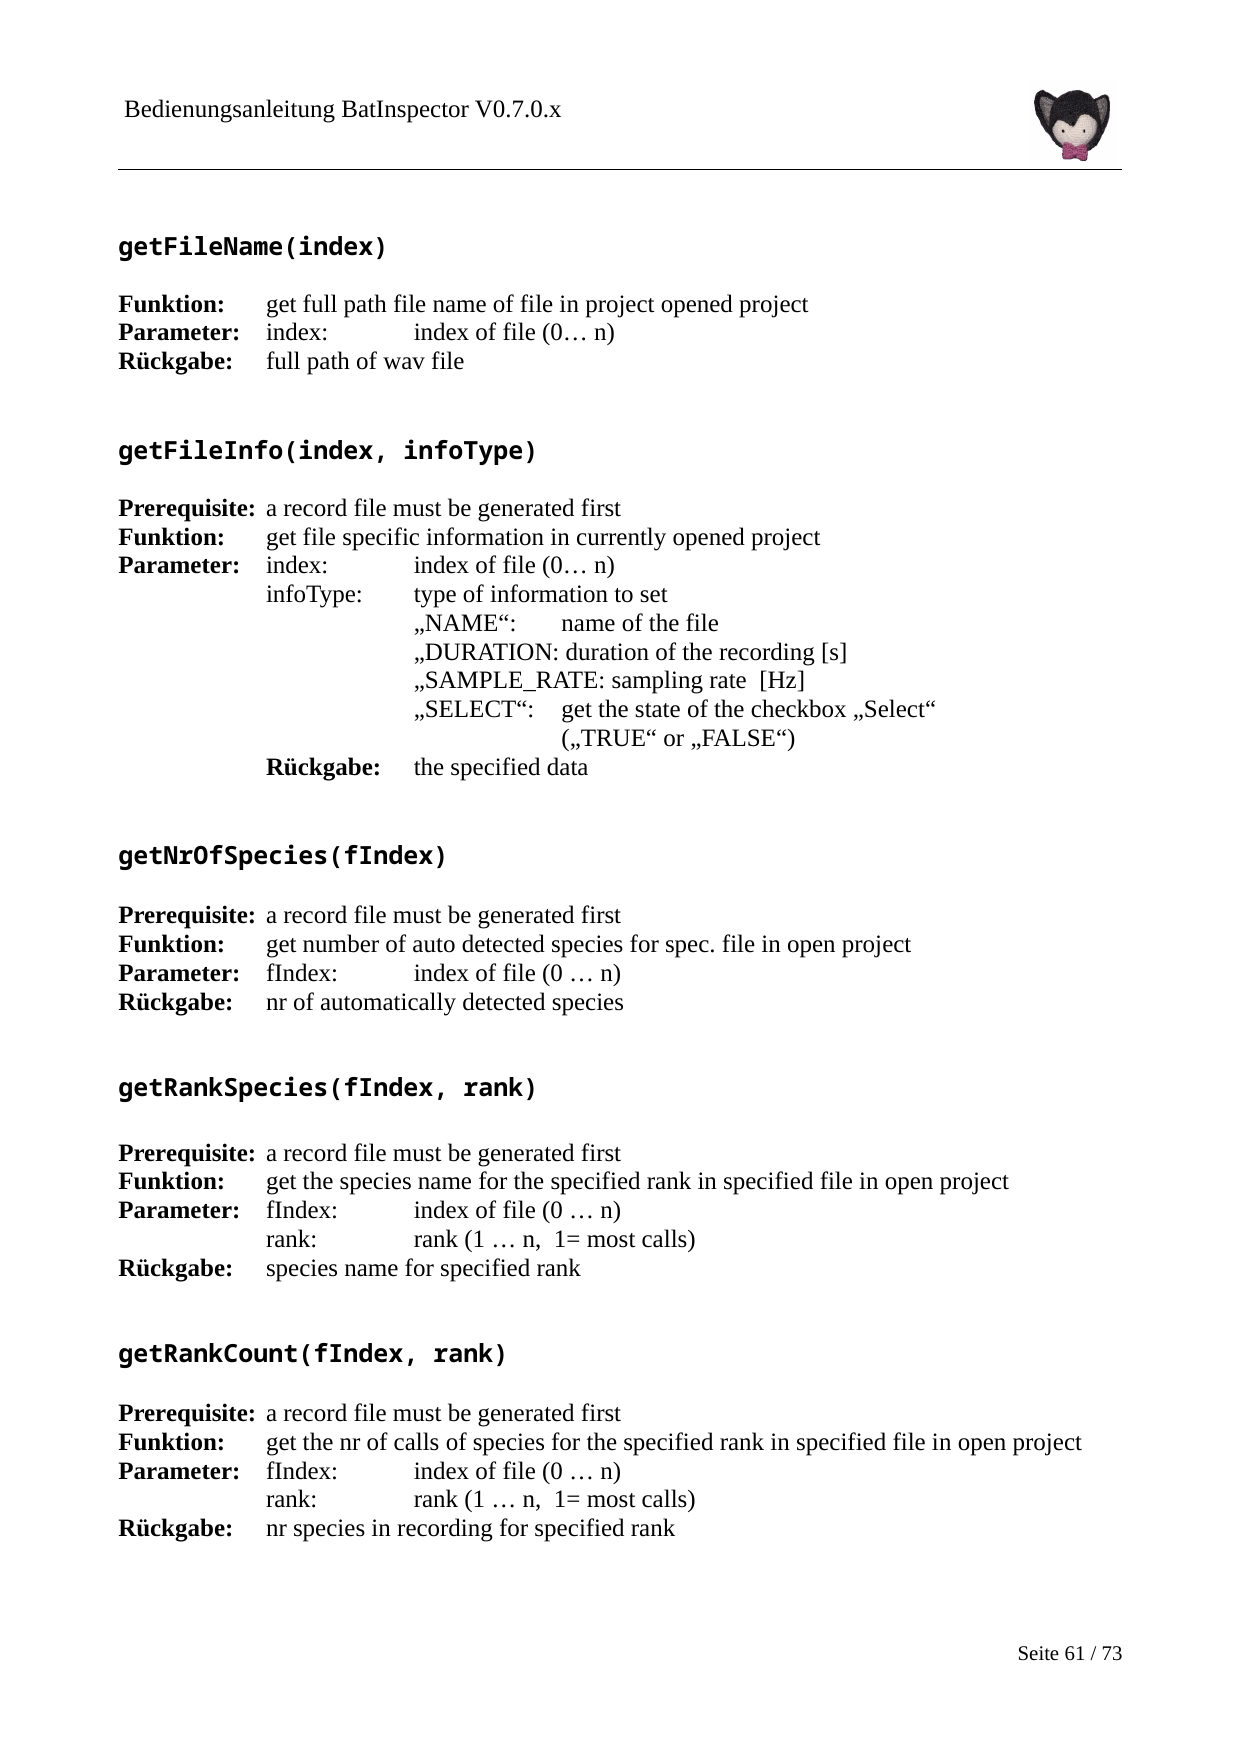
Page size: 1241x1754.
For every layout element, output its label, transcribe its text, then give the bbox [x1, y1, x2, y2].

text Prerequisite: a record file must be generated first [118, 901, 1122, 929]
text Prerequisite: a record file must be generated first [118, 493, 1122, 522]
text Parameter: index: index of file (0… n) infoType: type of information to set „NAME“: name of the file „DURATION: duration of the recording [s] „SAMPLE_RATE: sampling rate [Hz] „SELECT“: get the state of the checkbox „Select“ („TRUE“ or „FALSE“) [118, 550, 1122, 752]
text Parameter: fIndex: index of file (0 … n) rank: rank (1 … n, 1= most calls) [118, 1456, 1122, 1513]
text Parameter: fIndex: index of file (0 … n) [118, 958, 1122, 987]
text Prerequisite: a record file must be generated first [118, 1398, 1122, 1427]
text Rückgabe: nr species in recording for specified rank [118, 1513, 1122, 1542]
text Parameter: fIndex: index of file (0 … n) rank: rank (1 … n, 1= most calls) [118, 1195, 1122, 1253]
text Rückgabe: species name for specified rank [118, 1253, 1122, 1281]
picture [1030, 80, 1119, 169]
text Funktion: get file specific information in currently opened project [118, 522, 1122, 550]
text Rückgabe: nr of automatically detected species [118, 987, 1122, 1016]
text getNrOfSpecies(fIndex) [118, 838, 1122, 872]
text Parameter: index: index of file (0… n) [118, 317, 1122, 346]
text Funktion: get the species name for the specified rank in specified file in open project [118, 1166, 1122, 1195]
text Funktion: get number of auto detected species for spec. file in open project [118, 929, 1122, 958]
text Prerequisite: a record file must be generated first [118, 1138, 1122, 1166]
text Rückgabe: full path of wav file [118, 346, 1122, 375]
text getRankCount(fIndex, rank) [118, 1335, 1122, 1369]
text Rückgabe: the specified data [118, 752, 1122, 780]
text getFileName(index) [118, 228, 1122, 262]
text getRankSpecies(fIndex, rank) [118, 1069, 1122, 1104]
text Funktion: get the nr of calls of species for the specified rank in specified file in open project [118, 1427, 1122, 1456]
text Funktion: get full path file name of file in project opened project [118, 289, 1122, 317]
text getFileInfo(index, infoType) [118, 432, 1122, 466]
